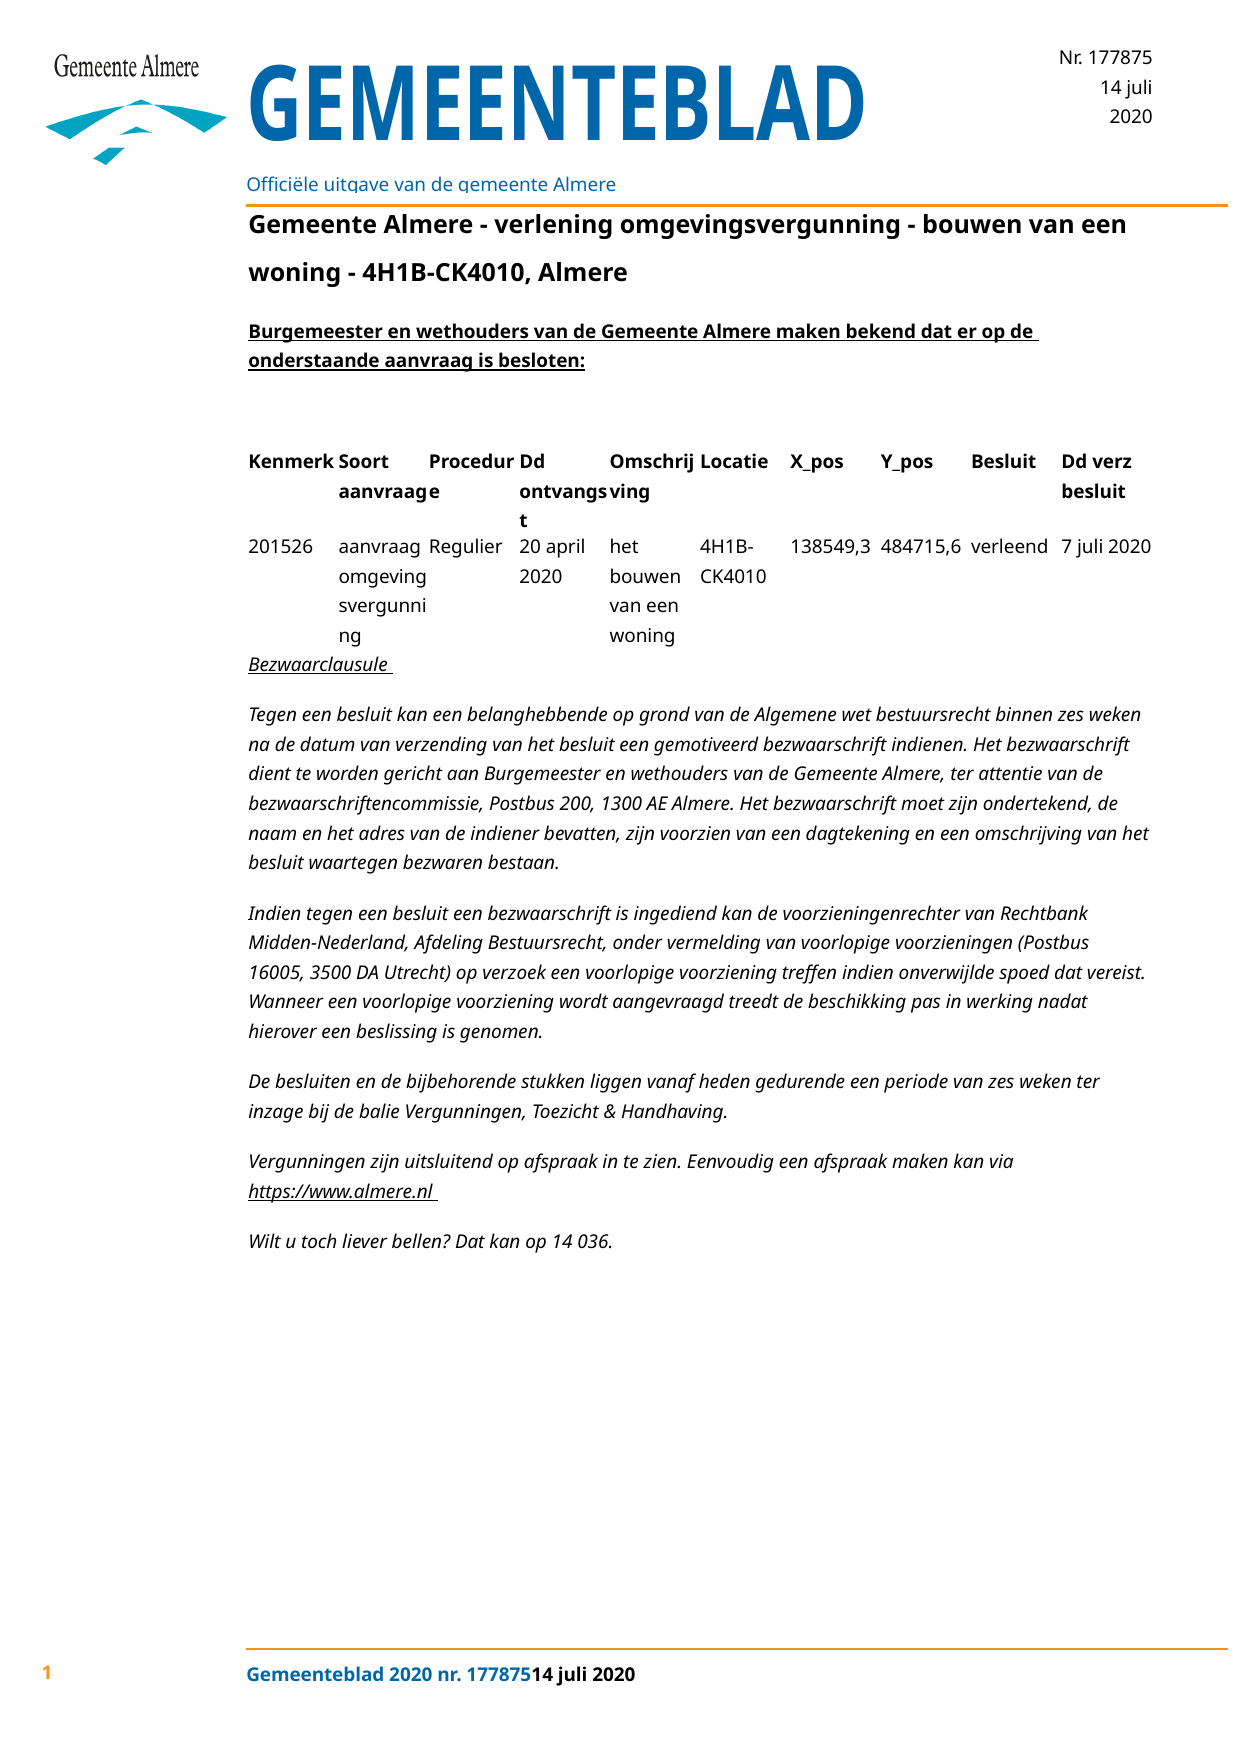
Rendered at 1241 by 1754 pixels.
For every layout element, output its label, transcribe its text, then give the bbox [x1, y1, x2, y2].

table_header Locatie [700, 449, 790, 533]
table_cell Regulier [429, 533, 519, 648]
text Burgemeester en wethouders van de Gemeente Almere maken bekend dat er op de onderstaande aanvraag is besloten: [248, 318, 1152, 373]
text Gemeente Almere - verlening omgevingsvergunning - bouwen van een woning - 4H1B-CK4010, Almere [248, 207, 1152, 288]
text Vergunningen zijn uitsluitend op afspraak in te zien. Eenvoudig een afspraak maken kan via https://www.almere.nl [248, 1148, 1152, 1204]
text Tegen een besluit kan een belanghebbende op grond van de Algemene wet bestuursrecht binnen zes weken na de datum van verzending van het besluit een gemotiveerd bezwaarschrift indienen. Het bezwaarschrift dient te worden gericht aan Burgemeester en wethouders van de Gemeente Almere, ter attentie van de bezwaarschriftencommissie, Postbus 200, 1300 AE Almere. Het bezwaarschrift moet zijn ondertekend, de naam en het adres van de indiener bevatten, zijn voorzien van een dagtekening en een omschrijving van het besluit waartegen bezwaren bestaan. [248, 701, 1152, 875]
table_header Soort aanvraag [338, 449, 429, 533]
text Indien tegen een besluit een bezwaarschrift is ingediend kan de voorzieningenrechter van Rechtbank Midden-Nederland, Afdeling Bestuursrecht, onder vermelding van voorlopige voorzieningen (Postbus 16005, 3500 DA Utrecht) op verzoek een voorlopige voorziening treffen indien onverwijlde spoed dat vereist. Wanneer een voorlopige voorziening wordt aangevraagd treedt de beschikking pas in werking nadat hierover een beslissing is genomen. [248, 900, 1152, 1044]
table_header X_pos [790, 449, 881, 533]
table_header Dd ontvangst [519, 449, 609, 533]
table_header Omschrijving [609, 449, 700, 533]
table_header Besluit [971, 449, 1061, 533]
table_cell 7 juli 2020 [1061, 533, 1152, 648]
table_cell verleend [971, 533, 1061, 648]
table_header Dd verz besluit [1061, 449, 1152, 533]
table_cell 201526 [248, 533, 338, 648]
table_cell het bouwen van een woning [609, 533, 700, 648]
text De besluiten en de bijbehorende stukken liggen vanaf heden gedurende een periode van zes weken ter inzage bij de balie Vergunningen, Toezicht & Handhaving. [248, 1068, 1152, 1124]
picture [41, 47, 231, 172]
table_header Procedure [429, 449, 519, 533]
table_header Y_pos [881, 449, 971, 533]
text Wilt u toch liever bellen? Dat kan op 14 036. [248, 1228, 1152, 1254]
table_cell 20 april 2020 [519, 533, 609, 648]
table_cell 484715,6 [881, 533, 971, 648]
table_header Kenmerk [248, 449, 338, 533]
table_cell aanvraag omgevingsvergunning [338, 533, 429, 648]
table_cell 138549,3 [790, 533, 881, 648]
table_cell 4H1B-CK4010 [700, 533, 790, 648]
text Bezwaarclausule [248, 651, 1152, 677]
